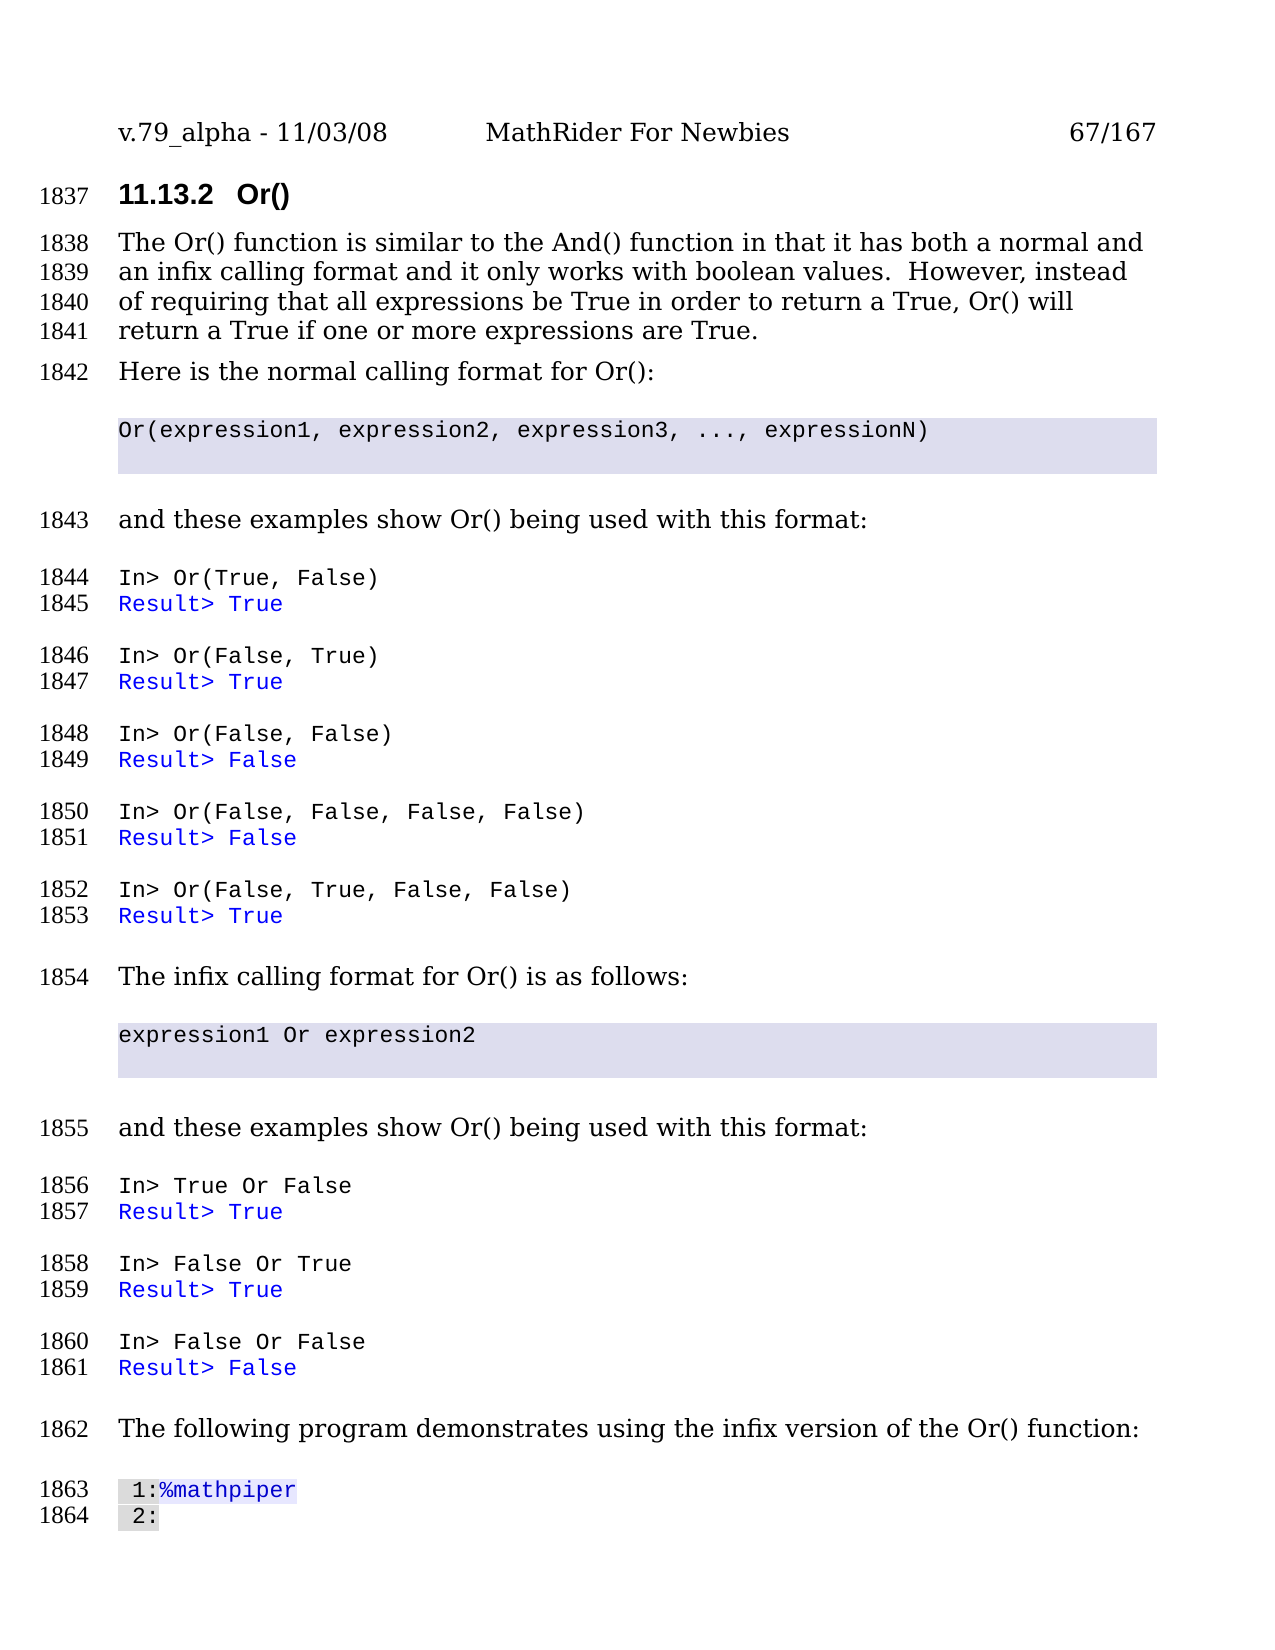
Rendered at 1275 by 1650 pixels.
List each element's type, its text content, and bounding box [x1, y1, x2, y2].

text In> False Or True [118, 1253, 1157, 1278]
text In> Or(True, False) [118, 567, 1157, 593]
text The Or() function is similar to the And() function in that it has both a normal and an infix calling format and it only works with boolean values. However, instead of requiring that all expressions be True in order to return a True, Or() will return a True if one or more expressions are True. [118, 228, 1157, 345]
text The following program demonstrates using the infix version of the Or() function: [118, 1414, 1157, 1443]
text The infix calling format for Or() is as follows: [118, 962, 1157, 991]
text In> Or(False, True, False, False) [118, 878, 1157, 904]
text In> False Or False [118, 1330, 1157, 1356]
text 2: [118, 1504, 1157, 1531]
text and these examples show Or() being used with this format: [118, 506, 1157, 535]
text 1:%mathpiper [118, 1479, 1157, 1504]
text Result> False [118, 748, 1157, 774]
table_header Or(expression1, expression2, expression3, ..., expressionN) [118, 418, 1157, 474]
text Result> False [118, 826, 1157, 852]
table_header expression1 Or expression2 [118, 1023, 1157, 1078]
text Result> True [118, 1201, 1157, 1227]
text In> True Or False [118, 1175, 1157, 1201]
text Result> True [118, 1278, 1157, 1304]
text and these examples show Or() being used with this format: [118, 1114, 1157, 1143]
text Result> True [118, 904, 1157, 930]
text Result> True [118, 593, 1157, 619]
text Here is the normal calling format for Or(): [118, 357, 1157, 386]
text In> Or(False, False) [118, 722, 1157, 748]
text In> Or(False, False, False, False) [118, 800, 1157, 826]
text Result> True [118, 671, 1157, 696]
subtitle Or() [118, 177, 1157, 210]
text Result> False [118, 1356, 1157, 1382]
text In> Or(False, True) [118, 644, 1157, 671]
